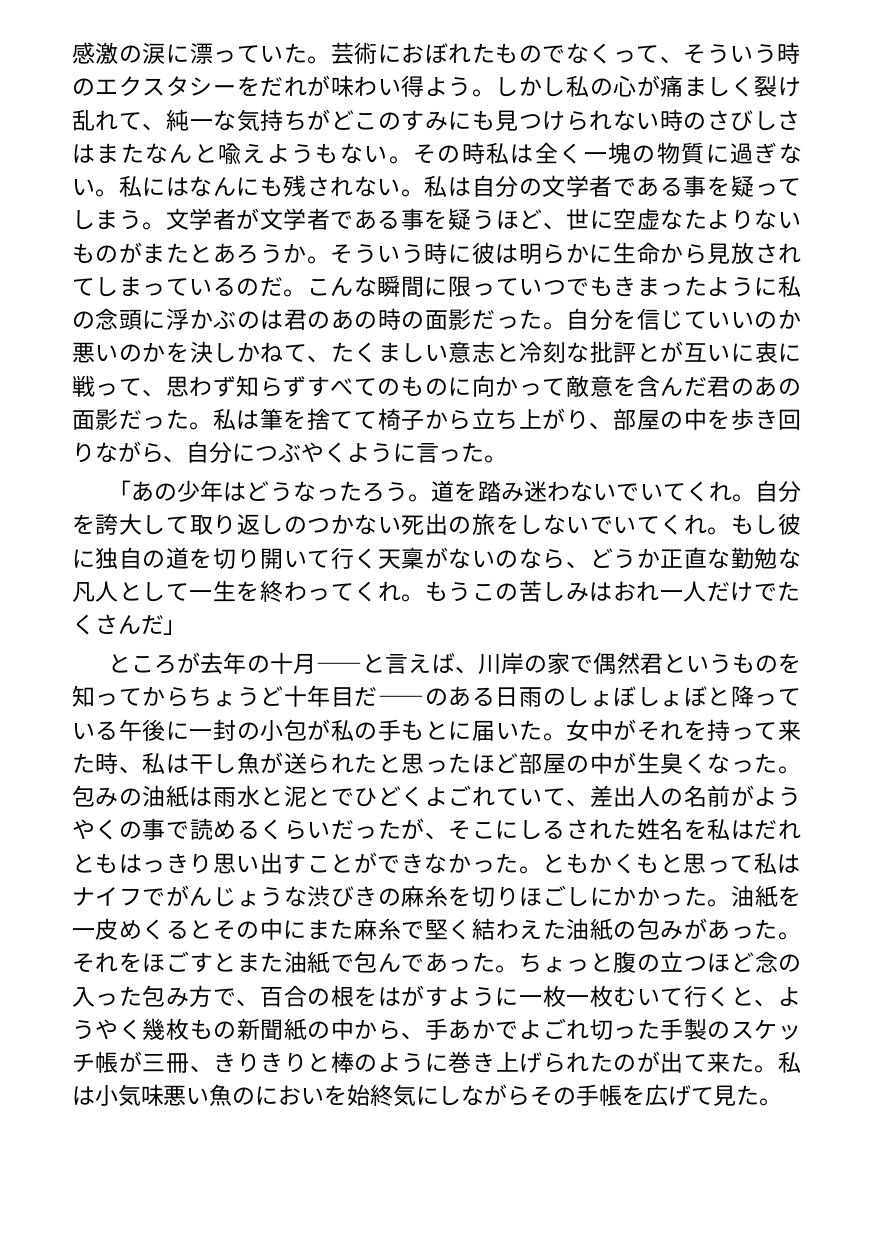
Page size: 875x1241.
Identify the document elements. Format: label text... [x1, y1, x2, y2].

text 「あの少年はどうなったろう。道を踏み迷わないでいてくれ。自分を誇大して取り返しのつかない死出の旅をしないでいてくれ。もし彼に独自の道を切り開いて行く天稟がないのなら、どうか正直な勤勉な凡人として一生を終わってくれ。もうこの苦しみはおれ一人だけでたくさんだ」 [72, 474, 802, 640]
text 感激の涙に漂っていた。芸術におぼれたものでなくって、そういう時のエクスタシーをだれが味わい得よう。しかし私の心が痛ましく裂け乱れて、純一な気持ちがどこのすみにも見つけられない時のさびしさはまたなんと喩えようもない。その時私は全く一塊の物質に過ぎない。私にはなんにも残されない。私は自分の文学者である事を疑ってしまう。文学者が文学者である事を疑うほど、世に空虚なたよりないものがまたとあろうか。そういう時に彼は明らかに生命から見放されてしまっているのだ。こんな瞬間に限っていつでもきまったように私の念頭に浮かぶのは君のあの時の面影だった。自分を信じていいのか悪いのかを決しかねて、たくましい意志と冷刻な批評とが互いに衷に戦って、思わず知らずすべてのものに向かって敵意を含んだ君のあの面影だった。私は筆を捨てて椅子から立ち上がり、部屋の中を歩き回りながら、自分につぶやくように言った。 [72, 36, 802, 468]
text ところが去年の十月――と言えば、川岸の家で偶然君というものを知ってからちょうど十年目だ――のある日雨のしょぼしょぼと降っている午後に一封の小包が私の手もとに届いた。女中がそれを持って来た時、私は干し魚が送られたと思ったほど部屋の中が生臭くなった。包みの油紙は雨水と泥とでひどくよごれていて、差出人の名前がようやくの事で読めるくらいだったが、そこにしるされた姓名を私はだれともはっきり思い出すことができなかった。ともかくもと思って私はナイフでがんじょうな渋びきの麻糸を切りほごしにかかった。油紙を一皮めくるとその中にまた麻糸で堅く結わえた油紙の包みがあった。それをほごすとまた油紙で包んであった。ちょっと腹の立つほど念の入った包み方で、百合の根をはがすように一枚一枚むいて行くと、ようやく幾枚もの新聞紙の中から、手あかでよごれ切った手製のスケッチ帳が三冊、きりきりと棒のように巻き上げられたのが出て来た。私は小気味悪い魚のにおいを始終気にしながらその手帳を広げて見た。 [72, 646, 802, 1111]
